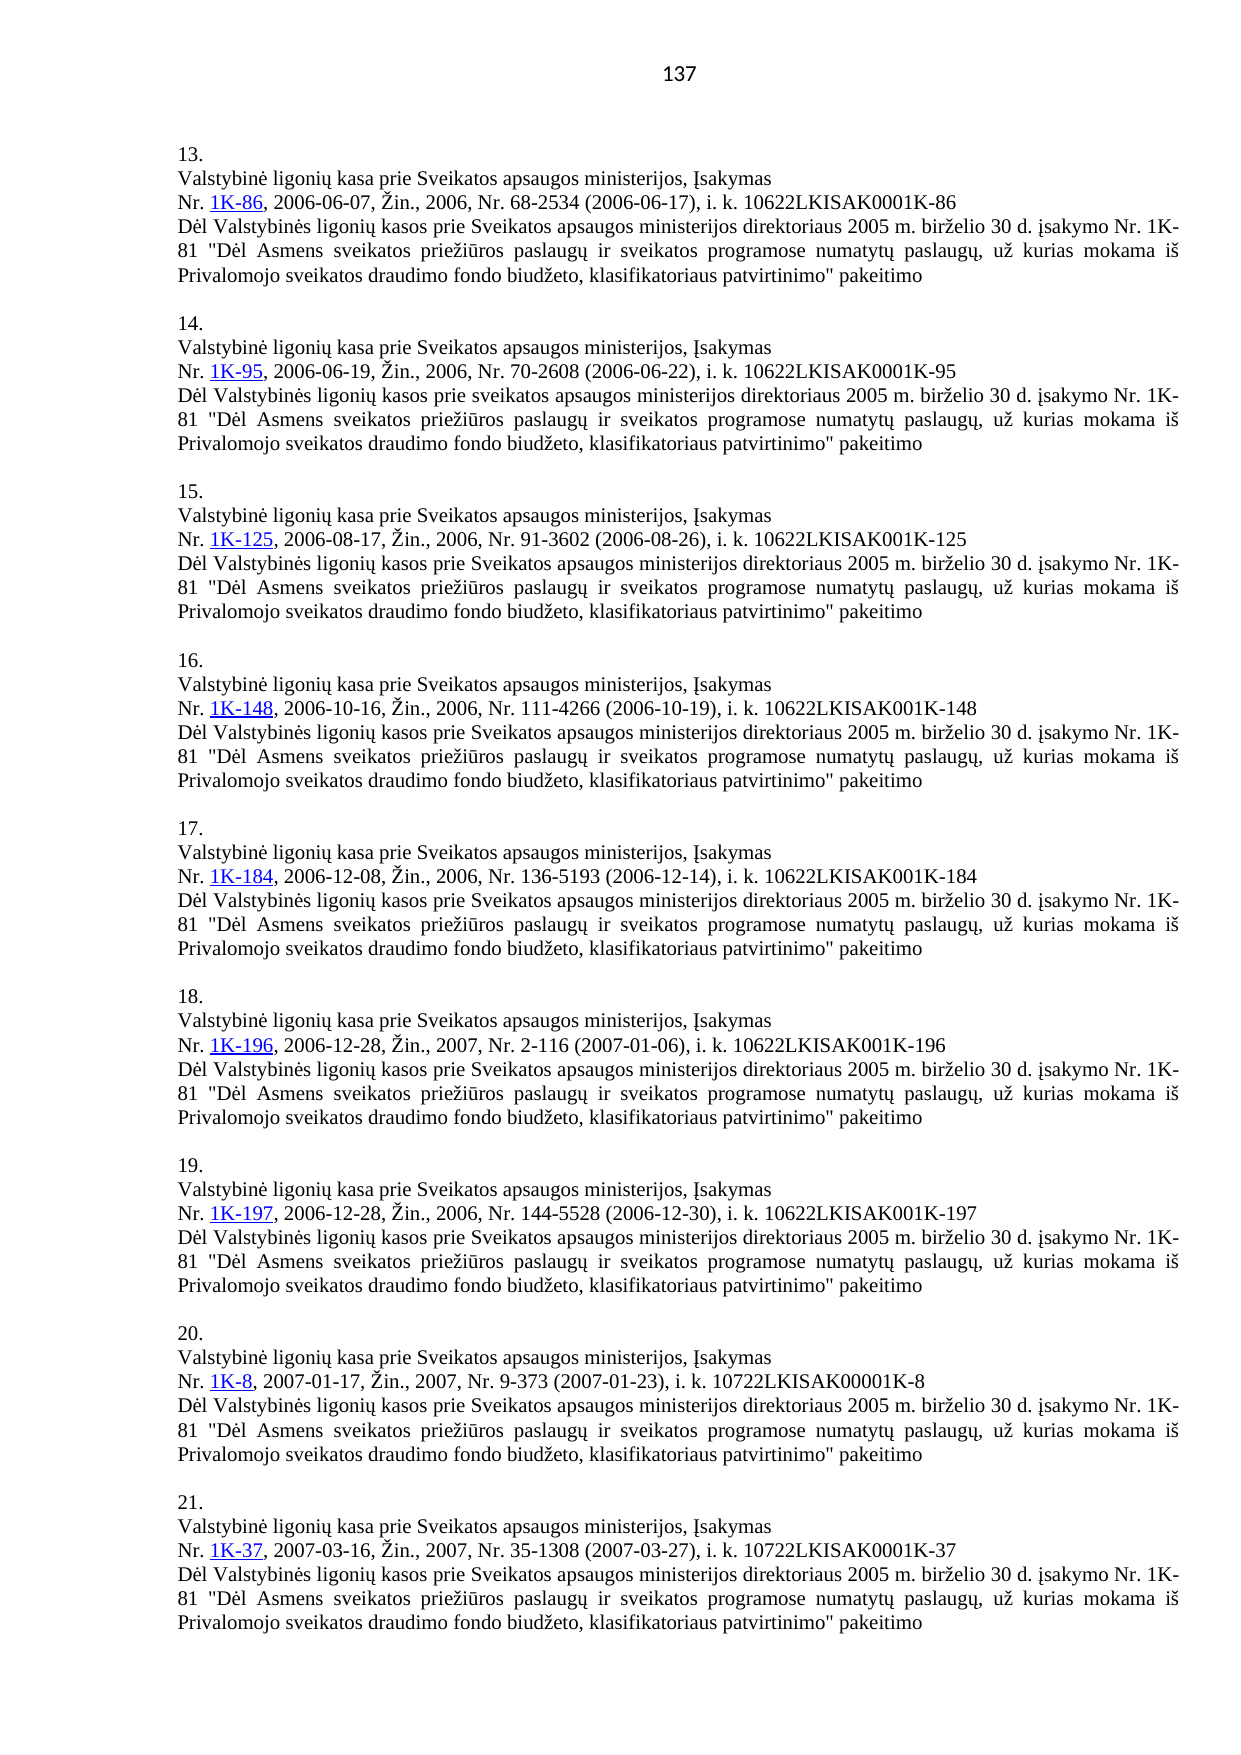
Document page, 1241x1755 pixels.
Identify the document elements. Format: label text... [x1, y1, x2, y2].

text 13. [177, 142, 1181, 166]
text Valstybinė ligonių kasa prie Sveikatos apsaugos ministerijos, Įsakymas [177, 335, 1181, 359]
text Nr. 1K-184, 2006-12-08, Žin., 2006, Nr. 136-5193 (2006-12-14), i. k. 10622LKISAK001K-184 [177, 864, 1181, 888]
text 21. [177, 1490, 1181, 1514]
text Dėl Valstybinės ligonių kasos prie Sveikatos apsaugos ministerijos direktoriaus 2005 m. birželio 30 d. įsakymo Nr. 1K-81 "Dėl Asmens sveikatos priežiūros paslaugų ir sveikatos programose numatytų paslaugų, už kurias mokama iš Privalomojo sveikatos draudimo fondo biudžeto, klasifikatoriaus patvirtinimo" pakeitimo [177, 720, 1181, 792]
text Dėl Valstybinės ligonių kasos prie Sveikatos apsaugos ministerijos direktoriaus 2005 m. birželio 30 d. įsakymo Nr. 1K-81 "Dėl Asmens sveikatos priežiūros paslaugų ir sveikatos programose numatytų paslaugų, už kurias mokama iš Privalomojo sveikatos draudimo fondo biudžeto, klasifikatoriaus patvirtinimo" pakeitimo [177, 1057, 1181, 1129]
text Valstybinė ligonių kasa prie Sveikatos apsaugos ministerijos, Įsakymas [177, 1345, 1181, 1369]
text Dėl Valstybinės ligonių kasos prie Sveikatos apsaugos ministerijos direktoriaus 2005 m. birželio 30 d. įsakymo Nr. 1K-81 "Dėl Asmens sveikatos priežiūros paslaugų ir sveikatos programose numatytų paslaugų, už kurias mokama iš Privalomojo sveikatos draudimo fondo biudžeto, klasifikatoriaus patvirtinimo" pakeitimo [177, 1393, 1181, 1466]
text Dėl Valstybinės ligonių kasos prie sveikatos apsaugos ministerijos direktoriaus 2005 m. birželio 30 d. įsakymo Nr. 1K-81 "Dėl Asmens sveikatos priežiūros paslaugų ir sveikatos programose numatytų paslaugų, už kurias mokama iš Privalomojo sveikatos draudimo fondo biudžeto, klasifikatoriaus patvirtinimo" pakeitimo [177, 383, 1181, 455]
text Valstybinė ligonių kasa prie Sveikatos apsaugos ministerijos, Įsakymas [177, 1177, 1181, 1201]
text Valstybinė ligonių kasa prie Sveikatos apsaugos ministerijos, Įsakymas [177, 672, 1181, 696]
text Nr. 1K-196, 2006-12-28, Žin., 2007, Nr. 2-116 (2007-01-06), i. k. 10622LKISAK001K-196 [177, 1032, 1181, 1057]
text Dėl Valstybinės ligonių kasos prie Sveikatos apsaugos ministerijos direktoriaus 2005 m. birželio 30 d. įsakymo Nr. 1K-81 "Dėl Asmens sveikatos priežiūros paslaugų ir sveikatos programose numatytų paslaugų, už kurias mokama iš Privalomojo sveikatos draudimo fondo biudžeto, klasifikatoriaus patvirtinimo" pakeitimo [177, 551, 1181, 623]
text Dėl Valstybinės ligonių kasos prie Sveikatos apsaugos ministerijos direktoriaus 2005 m. birželio 30 d. įsakymo Nr. 1K-81 "Dėl Asmens sveikatos priežiūros paslaugų ir sveikatos programose numatytų paslaugų, už kurias mokama iš Privalomojo sveikatos draudimo fondo biudžeto, klasifikatoriaus patvirtinimo" pakeitimo [177, 1562, 1181, 1634]
text Dėl Valstybinės ligonių kasos prie Sveikatos apsaugos ministerijos direktoriaus 2005 m. birželio 30 d. įsakymo Nr. 1K-81 "Dėl Asmens sveikatos priežiūros paslaugų ir sveikatos programose numatytų paslaugų, už kurias mokama iš Privalomojo sveikatos draudimo fondo biudžeto, klasifikatoriaus patvirtinimo" pakeitimo [177, 214, 1181, 287]
text Nr. 1K-95, 2006-06-19, Žin., 2006, Nr. 70-2608 (2006-06-22), i. k. 10622LKISAK0001K-95 [177, 359, 1181, 383]
text 14. [177, 311, 1181, 335]
text Valstybinė ligonių kasa prie Sveikatos apsaugos ministerijos, Įsakymas [177, 840, 1181, 864]
text Valstybinė ligonių kasa prie Sveikatos apsaugos ministerijos, Įsakymas [177, 166, 1181, 190]
text 18. [177, 984, 1181, 1008]
text Nr. 1K-86, 2006-06-07, Žin., 2006, Nr. 68-2534 (2006-06-17), i. k. 10622LKISAK0001K-86 [177, 190, 1181, 214]
text Valstybinė ligonių kasa prie Sveikatos apsaugos ministerijos, Įsakymas [177, 1514, 1181, 1538]
text 20. [177, 1321, 1181, 1345]
text 19. [177, 1153, 1181, 1177]
text Nr. 1K-148, 2006-10-16, Žin., 2006, Nr. 111-4266 (2006-10-19), i. k. 10622LKISAK001K-148 [177, 696, 1181, 720]
text Valstybinė ligonių kasa prie Sveikatos apsaugos ministerijos, Įsakymas [177, 503, 1181, 527]
text Valstybinė ligonių kasa prie Sveikatos apsaugos ministerijos, Įsakymas [177, 1008, 1181, 1032]
text Nr. 1K-8, 2007-01-17, Žin., 2007, Nr. 9-373 (2007-01-23), i. k. 10722LKISAK00001K-8 [177, 1369, 1181, 1393]
text Nr. 1K-197, 2006-12-28, Žin., 2006, Nr. 144-5528 (2006-12-30), i. k. 10622LKISAK001K-197 [177, 1201, 1181, 1225]
text 17. [177, 816, 1181, 840]
text 16. [177, 647, 1181, 672]
text Dėl Valstybinės ligonių kasos prie Sveikatos apsaugos ministerijos direktoriaus 2005 m. birželio 30 d. įsakymo Nr. 1K-81 "Dėl Asmens sveikatos priežiūros paslaugų ir sveikatos programose numatytų paslaugų, už kurias mokama iš Privalomojo sveikatos draudimo fondo biudžeto, klasifikatoriaus patvirtinimo" pakeitimo [177, 888, 1181, 960]
text Nr. 1K-37, 2007-03-16, Žin., 2007, Nr. 35-1308 (2007-03-27), i. k. 10722LKISAK0001K-37 [177, 1538, 1181, 1562]
text 15. [177, 479, 1181, 503]
text Dėl Valstybinės ligonių kasos prie Sveikatos apsaugos ministerijos direktoriaus 2005 m. birželio 30 d. įsakymo Nr. 1K-81 "Dėl Asmens sveikatos priežiūros paslaugų ir sveikatos programose numatytų paslaugų, už kurias mokama iš Privalomojo sveikatos draudimo fondo biudžeto, klasifikatoriaus patvirtinimo" pakeitimo [177, 1225, 1181, 1297]
text Nr. 1K-125, 2006-08-17, Žin., 2006, Nr. 91-3602 (2006-08-26), i. k. 10622LKISAK001K-125 [177, 527, 1181, 551]
